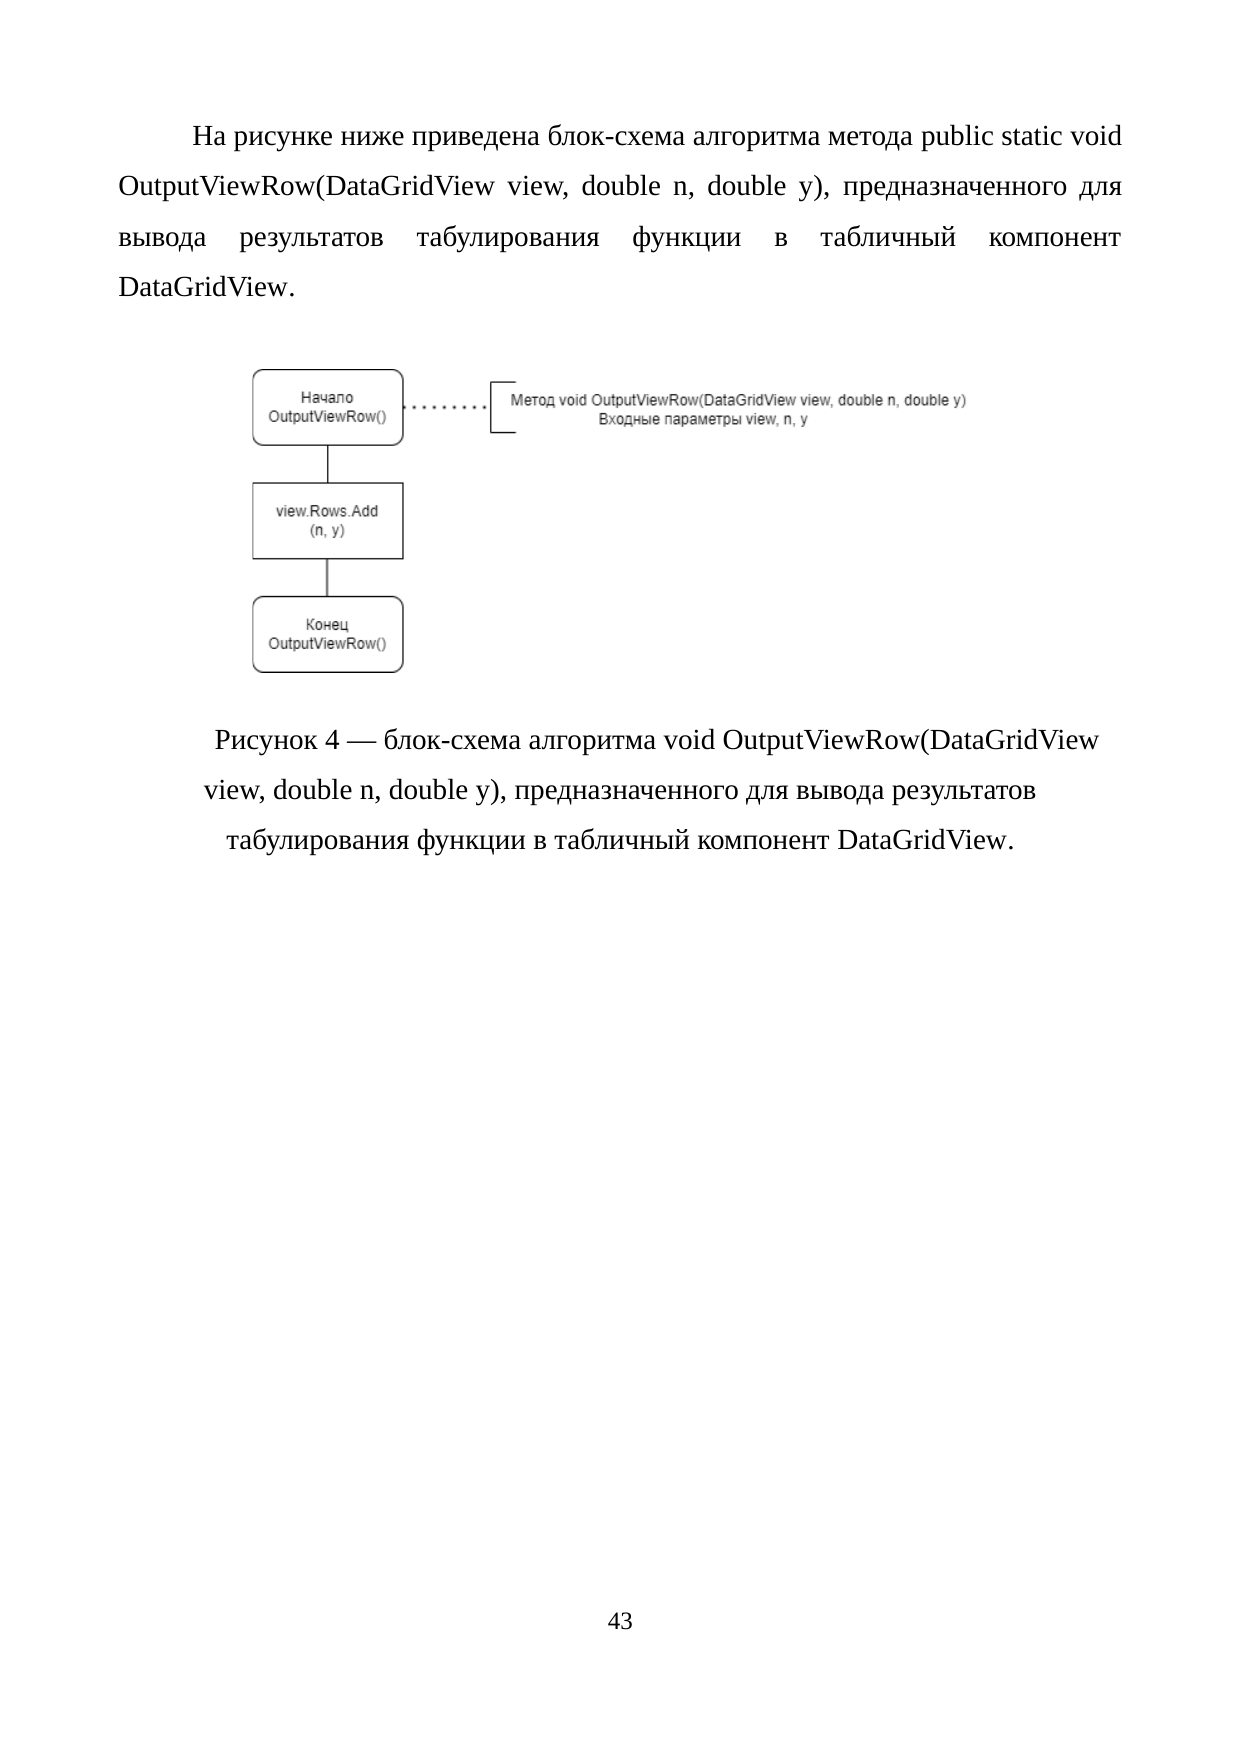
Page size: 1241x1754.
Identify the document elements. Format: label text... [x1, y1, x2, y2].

text Рисунок 4 — блок-схема алгоритма void OutputViewRow(DataGridView view, double n, double y), предназначенного для вывода результатов табулирования функции в табличный компонент DataGridView. [118, 722, 1122, 856]
picture [252, 369, 988, 673]
text На рисунке ниже приведена блок-схема алгоритма метода public static void OutputViewRow(DataGridView view, double n, double y), предназначенного для вывода результатов табулирования функции в табличный компонент DataGridView. [118, 118, 1122, 303]
